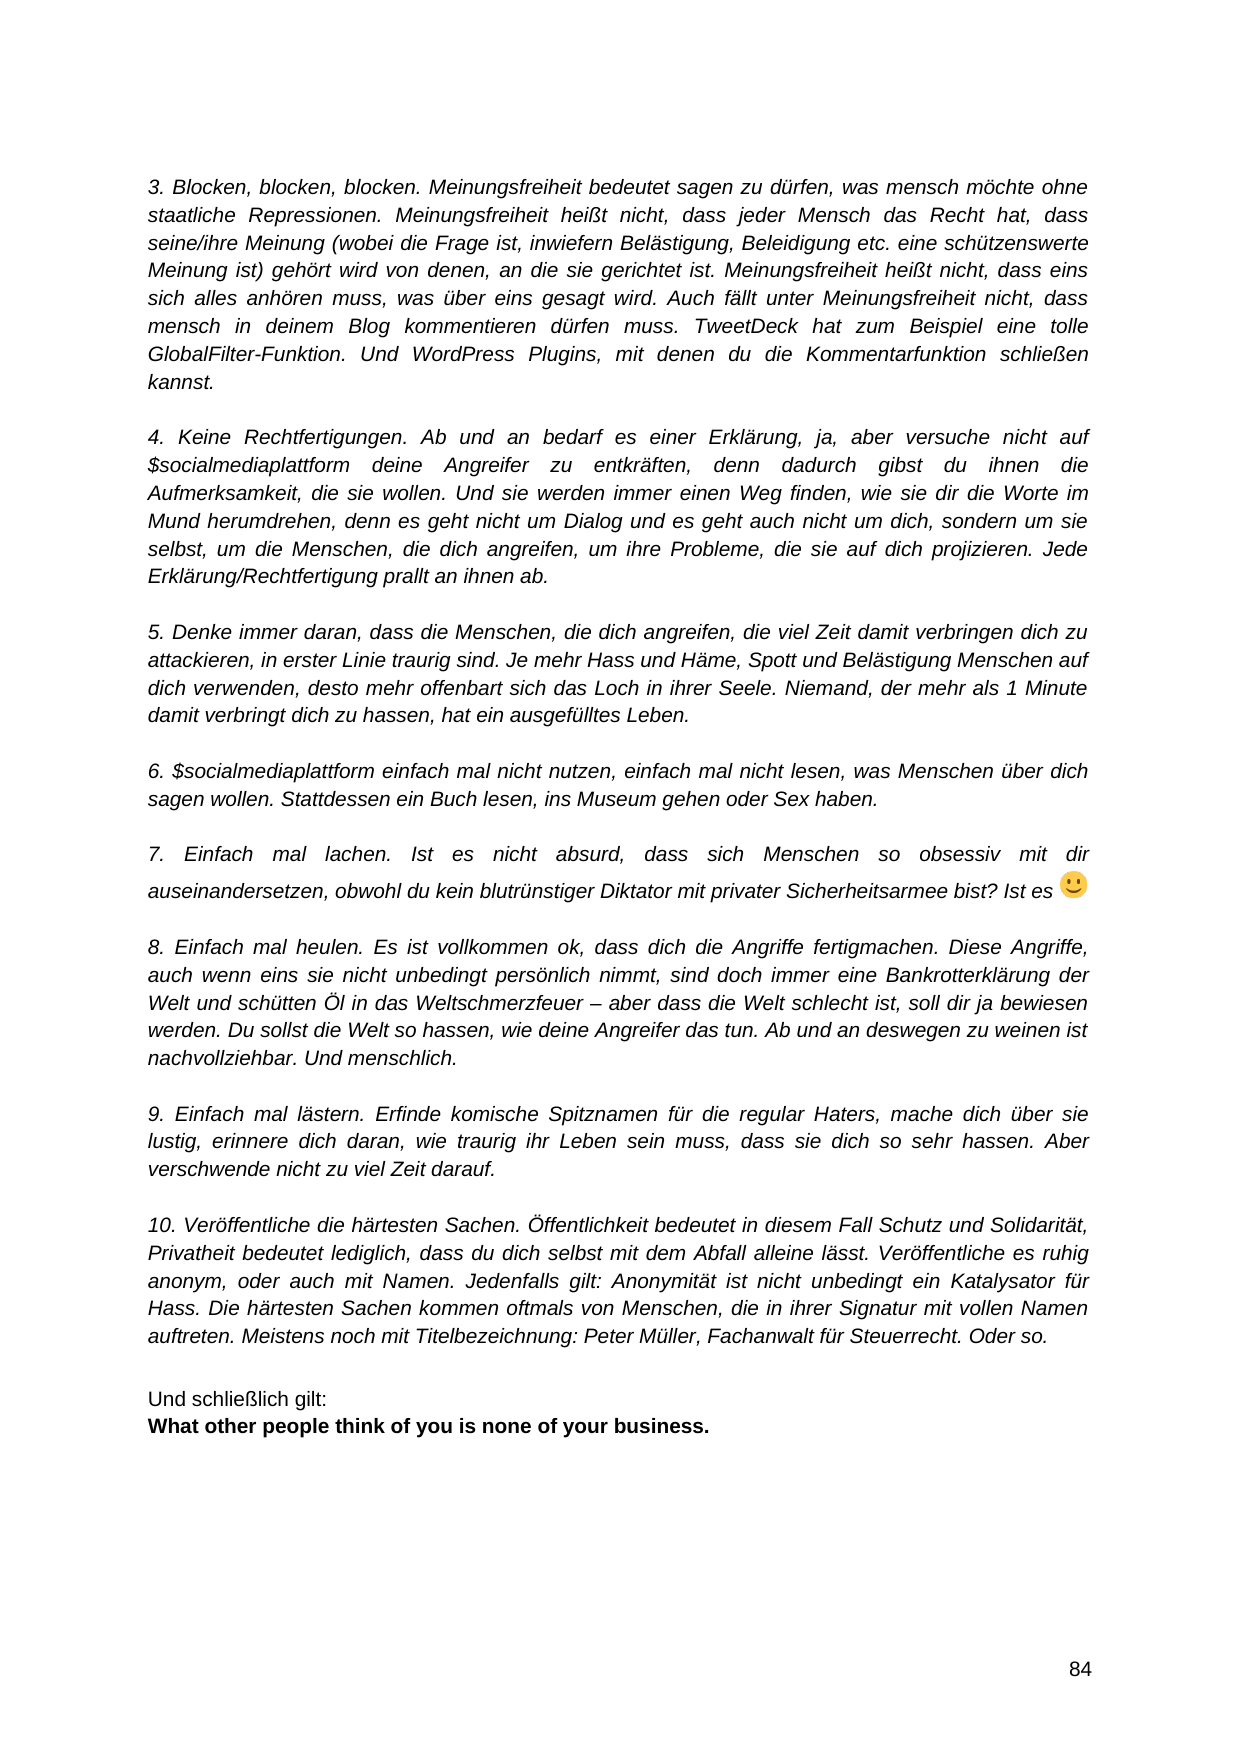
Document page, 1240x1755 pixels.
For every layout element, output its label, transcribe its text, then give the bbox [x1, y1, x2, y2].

text 7. Einfach mal lachen. Ist es nicht absurd, dass sich Menschen so obsessiv mit dir auseinandersetzen, obwohl du kein blutrünstiger Diktator mit privater Sicherheitsarmee bist? Ist es [148, 843, 1092, 903]
text 6. $socialmediaplattform einfach mal nicht nutzen, einfach mal nicht lesen, was Menschen über dich sagen wollen. Stattdessen ein Buch lesen, ins Museum gehen oder Sex haben. [148, 759, 1092, 811]
text 4. Keine Rechtfertigungen. Ab und an bedarf es einer Erklärung, ja, aber versuche nicht auf $socialmediaplattform deine Angreifer zu entkräften, denn dadurch gibst du ihnen die Aufmerksamkeit, die sie wollen. Und sie werden immer einen Weg finden, wie sie dir die Worte im Mund herumdrehen, denn es geht nicht um Dialog und es geht auch nicht um dich, sondern um sie selbst, um die Menschen, die dich angreifen, um ihre Probleme, die sie auf dich projizieren. Jede Erklärung/Rechtfertigung prallt an ihnen ab. [148, 426, 1092, 588]
text 8. Einfach mal heulen. Es ist vollkommen ok, dass dich die Angriffe fertigmachen. Diese Angriffe, auch wenn eins sie nicht unbedingt persönlich nimmt, sind doch immer eine Bankrotterklärung der Welt und schütten Öl in das Weltschmerzfeuer – aber dass die Welt schlecht ist, soll dir ja bewiesen werden. Du sollst die Welt so hassen, wie deine Angreifer das tun. Ab und an deswegen zu weinen ist nachvollziehbar. Und menschlich. [148, 935, 1092, 1070]
picture [1060, 870, 1088, 899]
text Und schließlich gilt: [148, 1387, 1092, 1410]
text 5. Denke immer daran, dass die Menschen, die dich angreifen, die viel Zeit damit verbringen dich zu attackieren, in erster Linie traurig sind. Je mehr Hass und Häme, Spott und Belästigung Menschen auf dich verwenden, desto mehr offenbart sich das Loch in ihrer Seele. Niemand, der mehr als 1 Minute damit verbringt dich zu hassen, hat ein ausgefülltes Leben. [148, 621, 1092, 727]
text 3. Blocken, blocken, blocken. Meinungsfreiheit bedeutet sagen zu dürfen, was mensch möchte ohne staatliche Repressionen. Meinungsfreiheit heißt nicht, dass jeder Mensch das Recht hat, dass seine/ihre Meinung (wobei die Frage ist, inwiefern Belästigung, Beleidigung etc. eine schützenswerte Meinung ist) gehört wird von denen, an die sie gerichtet ist. Meinungsfreiheit heißt nicht, dass eins sich alles anhören muss, was über eins gesagt wird. Auch fällt unter Meinungsfreiheit nicht, dass mensch in deinem Blog kommentieren dürfen muss. TweetDeck hat zum Beispiel eine tolle GlobalFilter-Funktion. Und WordPress Plugins, mit denen du die Kommentarfunktion schließen kannst. [148, 176, 1092, 393]
text 9. Einfach mal lästern. Erfinde komische Spitznamen für die regular Haters, mache dich über sie lustig, erinnere dich daran, wie traurig ihr Leben sein muss, dass sie dich so sehr hassen. Aber verschwende nicht zu viel Zeit darauf. [148, 1102, 1092, 1181]
text What other people think of you is none of your business. [148, 1415, 1092, 1438]
text 10. Veröffentliche die härtesten Sachen. Öffentlichkeit bedeutet in diesem Fall Schutz und Solidarität, Privatheit bedeutet lediglich, dass du dich selbst mit dem Abfall alleine lässt. Veröffentliche es ruhig anonym, oder auch mit Namen. Jedenfalls gilt: Anonymität ist nicht unbedingt ein Katalysator für Hass. Die härtesten Sachen kommen oftmals von Menschen, die in ihrer Signatur mit vollen Namen auftreten. Meistens noch mit Titelbezeichnung: Peter Müller, Fachanwalt für Steuerrecht. Oder so. [148, 1213, 1092, 1348]
